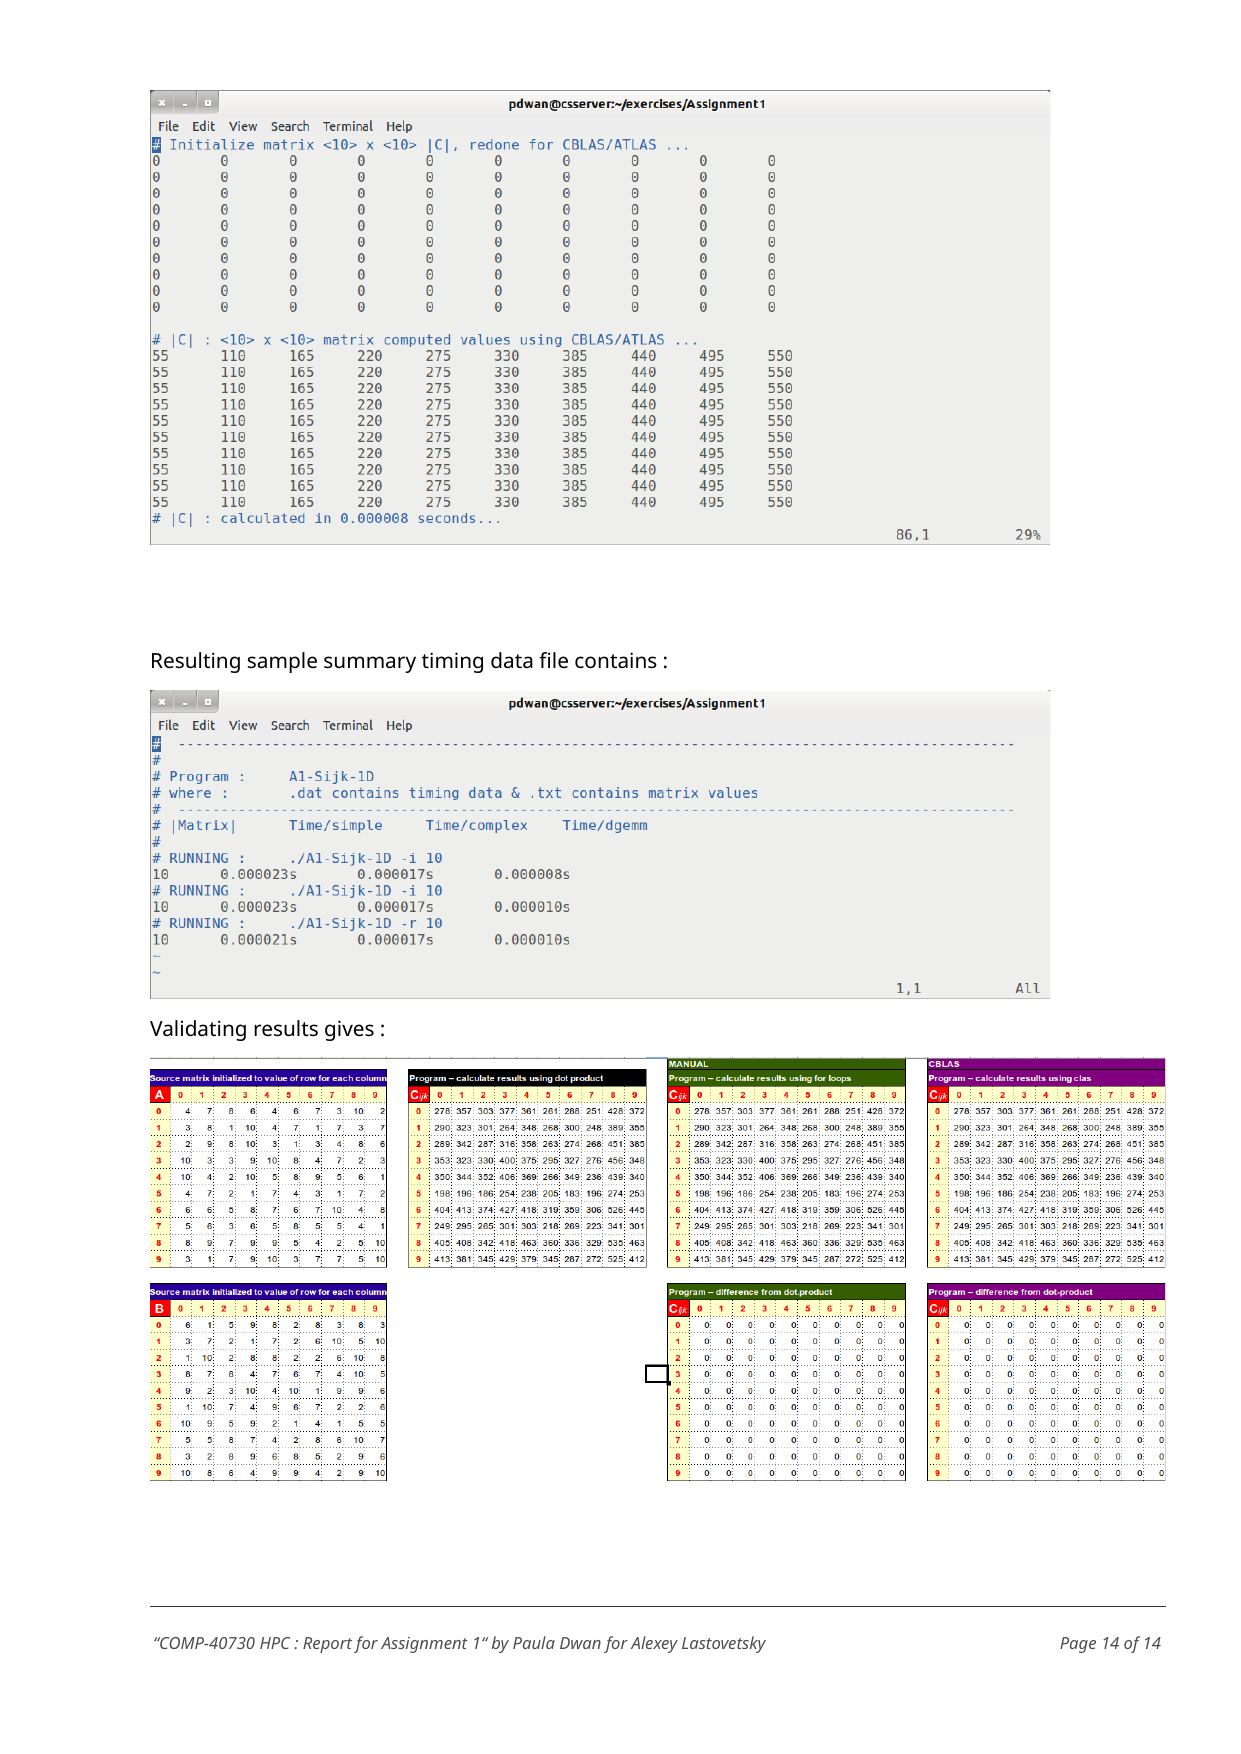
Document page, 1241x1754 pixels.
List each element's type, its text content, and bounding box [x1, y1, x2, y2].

picture [150, 1057, 1166, 1486]
text Resulting sample summary timing data file contains : [150, 646, 1166, 675]
picture [150, 90, 1050, 545]
picture [150, 690, 1050, 999]
text Validating results gives : [150, 1014, 1166, 1042]
